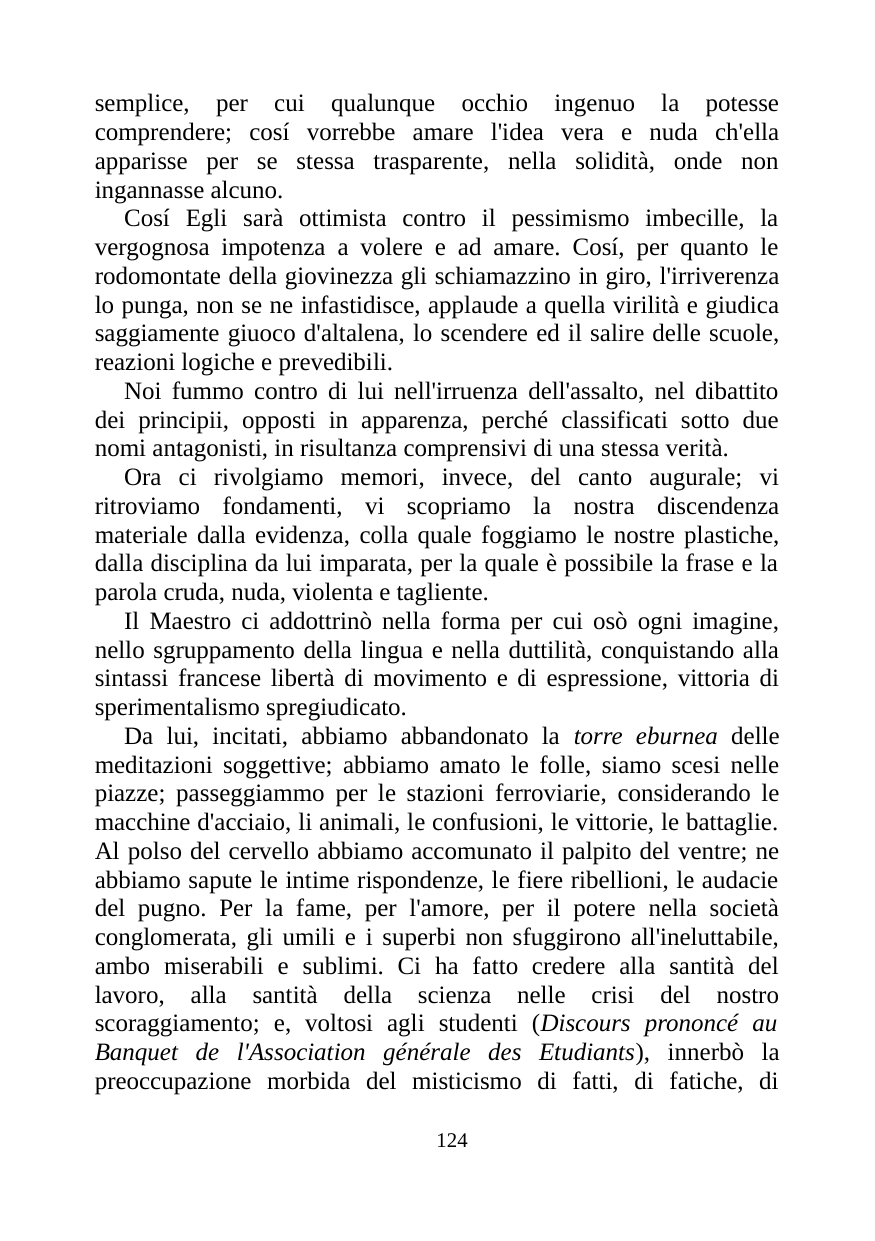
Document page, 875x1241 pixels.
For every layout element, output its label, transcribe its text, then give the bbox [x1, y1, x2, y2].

text Cosí Egli sarà ottimista contro il pessimismo imbecille, la vergognosa impotenza a volere e ad amare. Cosí, per quanto le rodomontate della giovinezza gli schiamazzino in giro, l'irriverenza lo punga, non se ne infastidisce, applaude a quella virilità e giudica saggiamente giuoco d'altalena, lo scendere ed il salire delle scuole, reazioni logiche e prevedibili. [94, 203, 779, 376]
text Noi fummo contro di lui nell'irruenza dell'assalto, nel dibattito dei principii, opposti in apparenza, perché classificati sotto due nomi antagonisti, in risultanza comprensivi di una stessa verità. [94, 376, 779, 462]
text Il Maestro ci addottrinò nella forma per cui osò ogni imagine, nello sgruppamento della lingua e nella duttilità, conquistando alla sintassi francese libertà di movimento e di espressione, vittoria di sperimentalismo spregiudicato. [94, 606, 779, 721]
text Da lui, incitati, abbiamo abbandonato la torre eburnea delle meditazioni soggettive; abbiamo amato le folle, siamo scesi nelle piazze; passeggiammo per le stazioni ferroviarie, considerando le macchine d'acciaio, li animali, le confusioni, le vittorie, le battaglie. Al polso del cervello abbiamo accomunato il palpito del ventre; ne abbiamo sapute le intime rispondenze, le fiere ribellioni, le audacie del pugno. Per la fame, per l'amore, per il potere nella società conglomerata, gli umili e i superbi non sfuggirono all'ineluttabile, ambo miserabili e sublimi. Ci ha fatto credere alla santità del lavoro, alla santità della scienza nelle crisi del nostro scoraggiamento; e, voltosi agli studenti (Discours prononcé au Banquet de l'Association générale des Etudiants), innerbò la preoccupazione morbida del misticismo di fatti, di fatiche, di [94, 721, 779, 1095]
text semplice, per cui qualunque occhio ingenuo la potesse comprendere; cosí vorrebbe amare l'idea vera e nuda ch'ella apparisse per se stessa trasparente, nella solidità, onde non ingannasse alcuno. [94, 88, 779, 203]
text Ora ci rivolgiamo memori, invece, del canto augurale; vi ritroviamo fondamenti, vi scopriamo la nostra discendenza materiale dalla evidenza, colla quale foggiamo le nostre plastiche, dalla disciplina da lui imparata, per la quale è possibile la frase e la parola cruda, nuda, violenta e tagliente. [94, 462, 779, 606]
